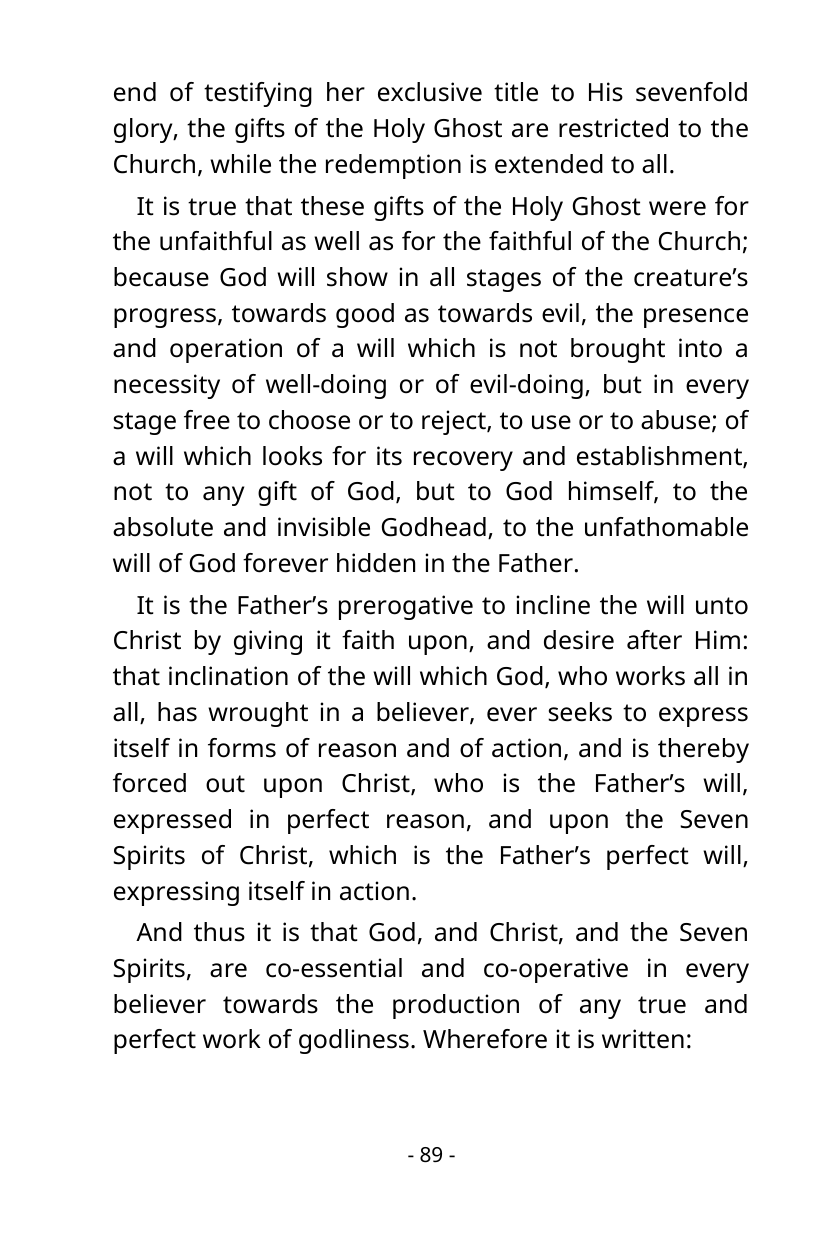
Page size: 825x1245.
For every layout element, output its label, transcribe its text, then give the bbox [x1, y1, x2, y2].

text It is true that these gifts of the Holy Ghost were for the unfaithful as well as for the faithful of the Church; because God will show in all stages of the creature’s progress, towards good as towards evil, the presence and operation of a will which is not brought into a necessity of well-doing or of evil-doing, but in every stage free to choose or to reject, to use or to abuse; of a will which looks for its recovery and establishment, not to any gift of God, but to God himself, to the absolute and invisible Godhead, to the unfathomable will of God forever hidden in the Father. [112, 188, 750, 579]
text And thus it is that God, and Christ, and the Seven Spirits, are co-essential and co-operative in every believer towards the production of any true and perfect work of godliness. Wherefore it is written: [112, 915, 750, 1056]
text It is the Father’s prerogative to incline the will unto Christ by giving it faith upon, and desire after Him: that inclination of the will which God, who works all in all, has wrought in a believer, ever seeks to express itself in forms of reason and of action, and is thereby forced out upon Christ, who is the Father’s will, expressed in perfect reason, and upon the Seven Spirits of Christ, which is the Father’s perfect will, expressing itself in action. [112, 587, 750, 907]
text end of testifying her exclusive title to His sevenfold glory, the gifts of the Holy Ghost are restricted to the Church, while the redemption is extended to all. [112, 75, 750, 181]
